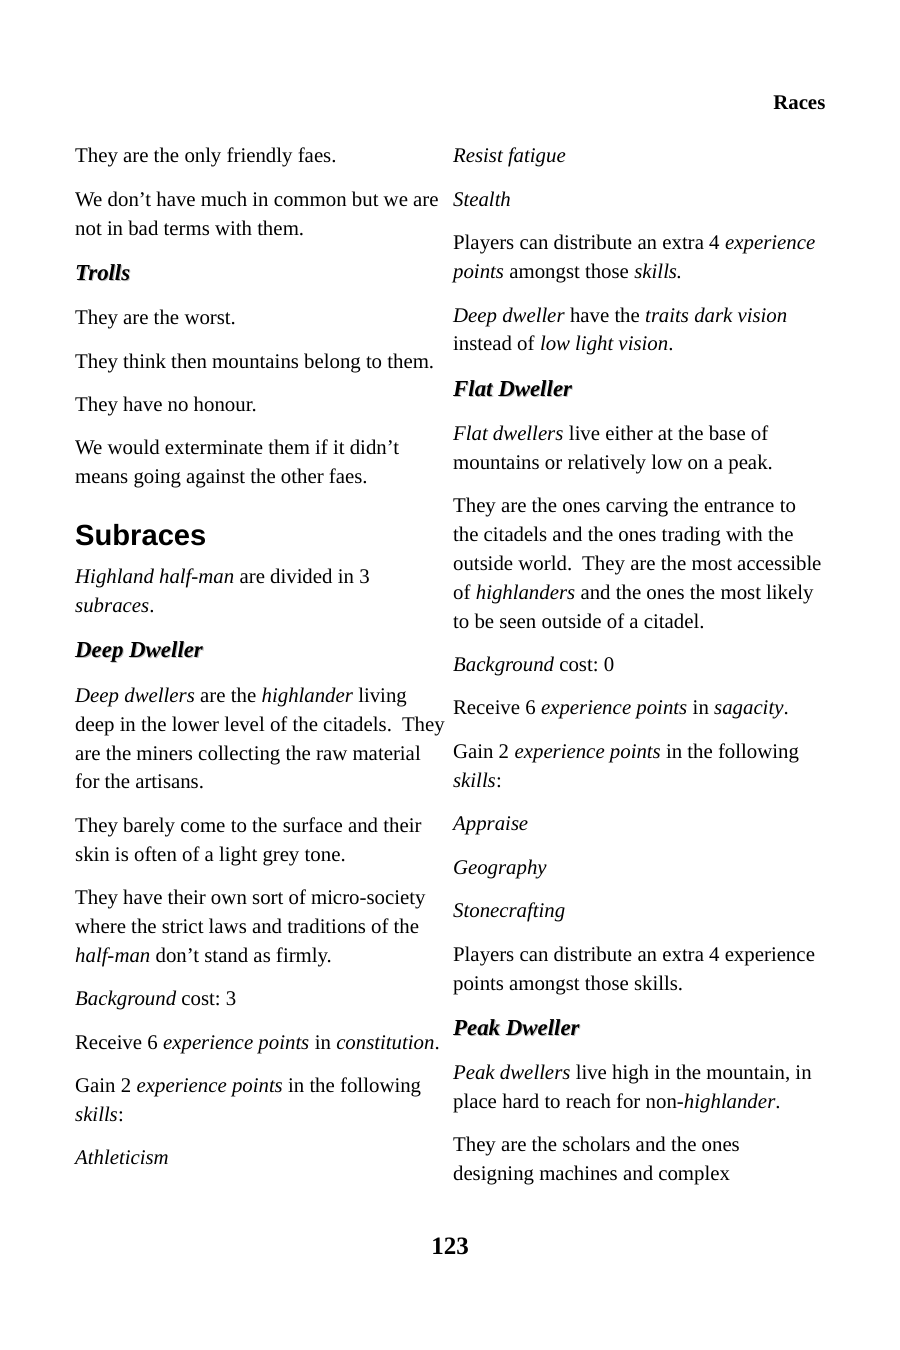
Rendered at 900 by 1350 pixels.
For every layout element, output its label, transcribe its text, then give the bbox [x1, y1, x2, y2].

text Deep dwellers are the highlander living deep in the lower level of the citadels. They are the miners collecting the raw material for the artisans. [75, 683, 447, 793]
text Stonecrafting [453, 898, 825, 922]
text Flat dwellers live either at the base of mountains or relatively low on a peak. [453, 421, 825, 474]
text Receive 6 experience points in constitution. [75, 1029, 447, 1054]
text Gain 2 experience points in the following skills: [75, 1073, 447, 1126]
text They have their own sort of micro-society where the strict laws and traditions of the half-man don’t stand as firmly. [75, 885, 447, 967]
text Background cost: 3 [75, 986, 447, 1010]
text They are the scholars and the ones designing machines and complex [453, 1132, 825, 1185]
text Flat Dweller [453, 375, 825, 401]
text Resist fatigue [453, 143, 825, 167]
text Peak Dweller [453, 1014, 825, 1040]
text Appraise [453, 811, 825, 835]
text Deep dweller have the traits dark vision instead of low light vision. [453, 302, 825, 355]
text Peak dwellers live high in the mountain, in place hard to reach for non-highlander. [453, 1060, 825, 1113]
text They think then mountains belong to them. [75, 349, 447, 373]
text Athleticism [75, 1145, 447, 1169]
text Players can distribute an extra 4 experience points amongst those skills. [453, 230, 825, 283]
text Stealth [453, 187, 825, 211]
text Gain 2 experience points in the following skills: [453, 739, 825, 792]
subtitle Subraces [75, 518, 447, 552]
text Geography [453, 855, 825, 879]
text They have no honour. [75, 392, 447, 416]
text They are the ones carving the entrance to the citadels and the ones trading with the outside world. They are the most accessible of highlanders and the ones the most likely to be seen outside of a citadel. [453, 493, 825, 633]
text They are the worst. [75, 305, 447, 329]
text We would exterminate them if it didn’t means going against the other faes. [75, 436, 447, 488]
text They barely come to the surface and their skin is often of a light grey tone. [75, 813, 447, 866]
text Receive 6 experience points in sagacity. [453, 696, 825, 719]
text They are the only friendly faes. [75, 143, 447, 167]
text Players can distribute an extra 4 experience points amongst those skills. [453, 942, 825, 994]
text Deep Dweller [75, 637, 447, 663]
text Highland half-man are divided in 3 subraces. [75, 564, 447, 617]
text Background cost: 0 [453, 652, 825, 676]
text Trolls [75, 259, 447, 285]
text We don’t have much in common but we are not in bad terms with them. [75, 187, 447, 240]
